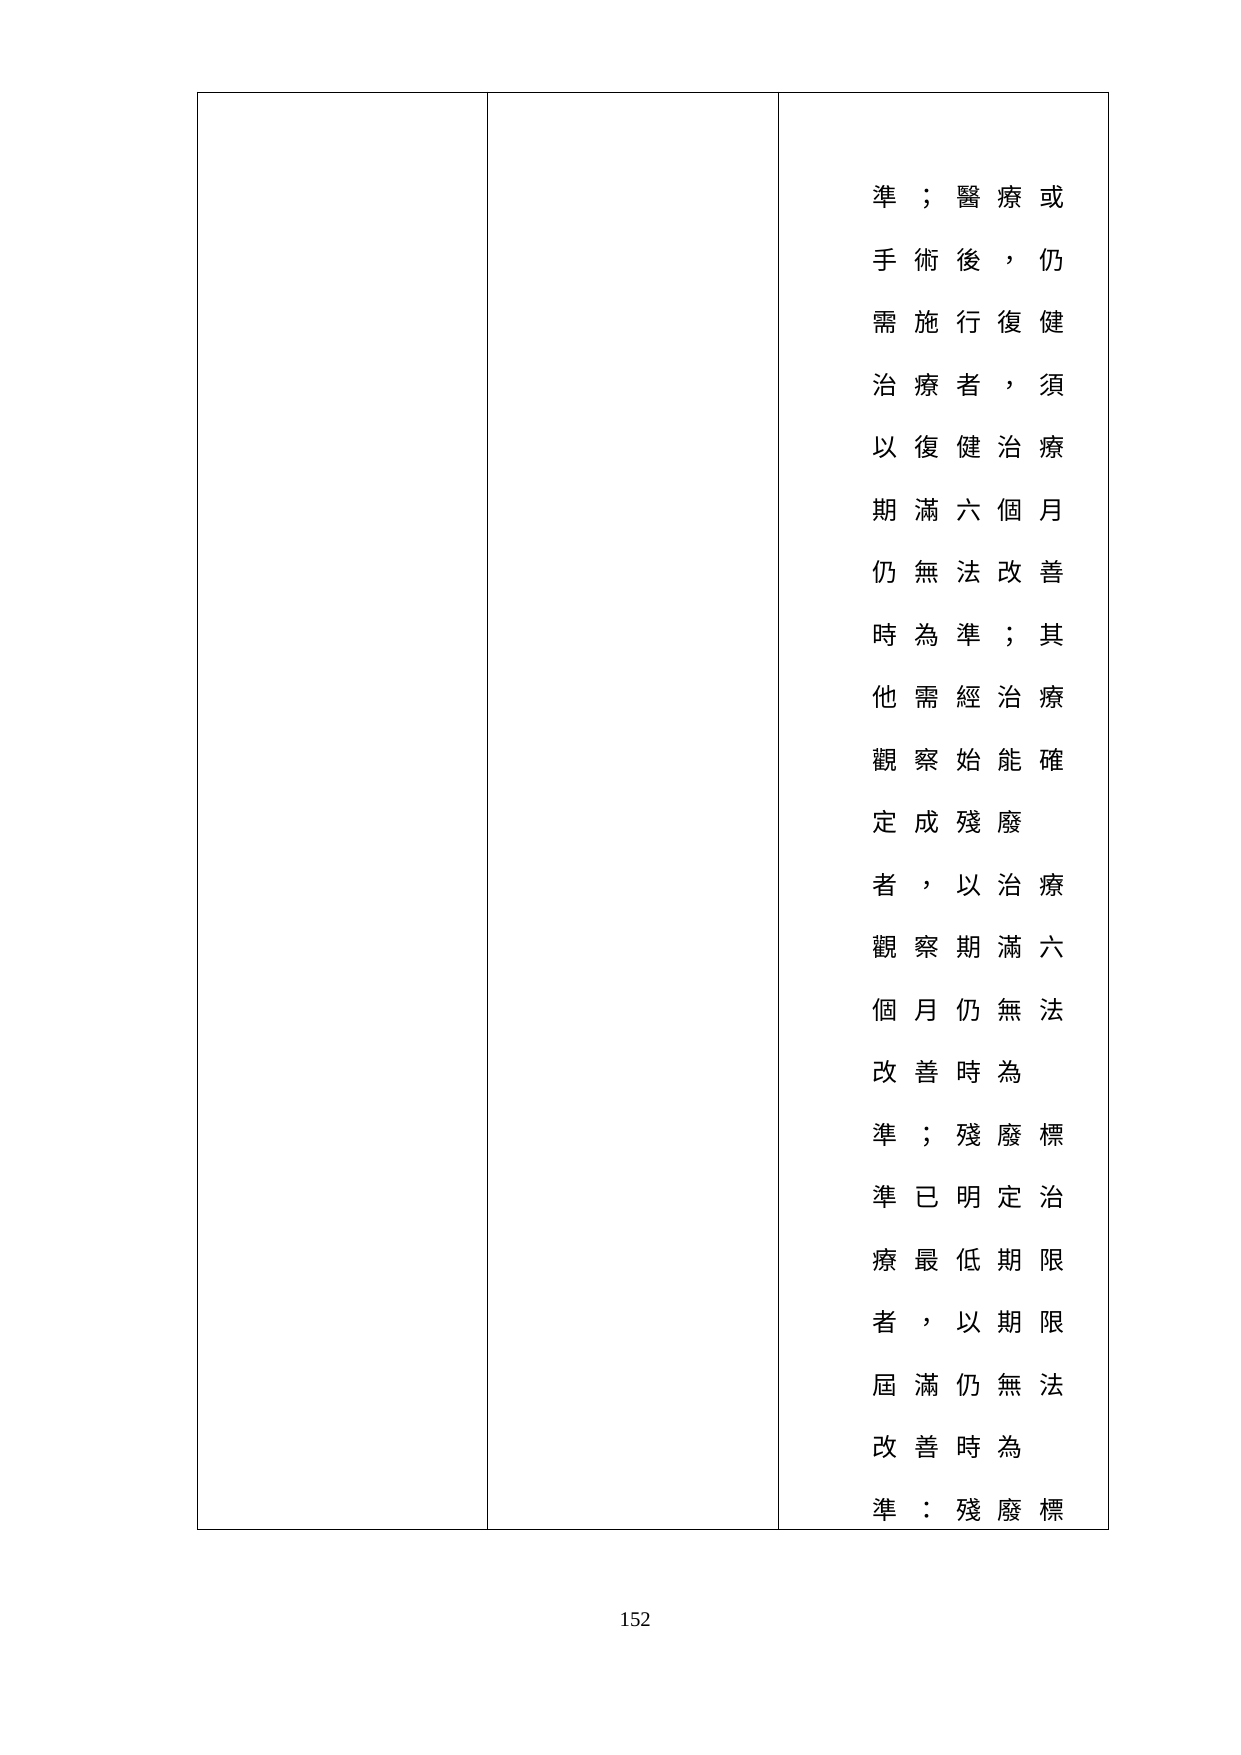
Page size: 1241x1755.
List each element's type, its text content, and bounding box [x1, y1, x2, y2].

table_cell [488, 93, 778, 1529]
table_cell [198, 93, 487, 1529]
table_cell 準；醫療或手術後，仍需施行復健治療者，須以復健治療期滿六個月仍無法改善時為準；其他需經治療觀察始能確定成殘廢者，以治療觀察期滿六個月仍無法改善時為準；殘廢標準已明定治療最低期限者，以期限屆滿仍無法改善時為準：殘廢標 [779, 93, 1108, 1529]
